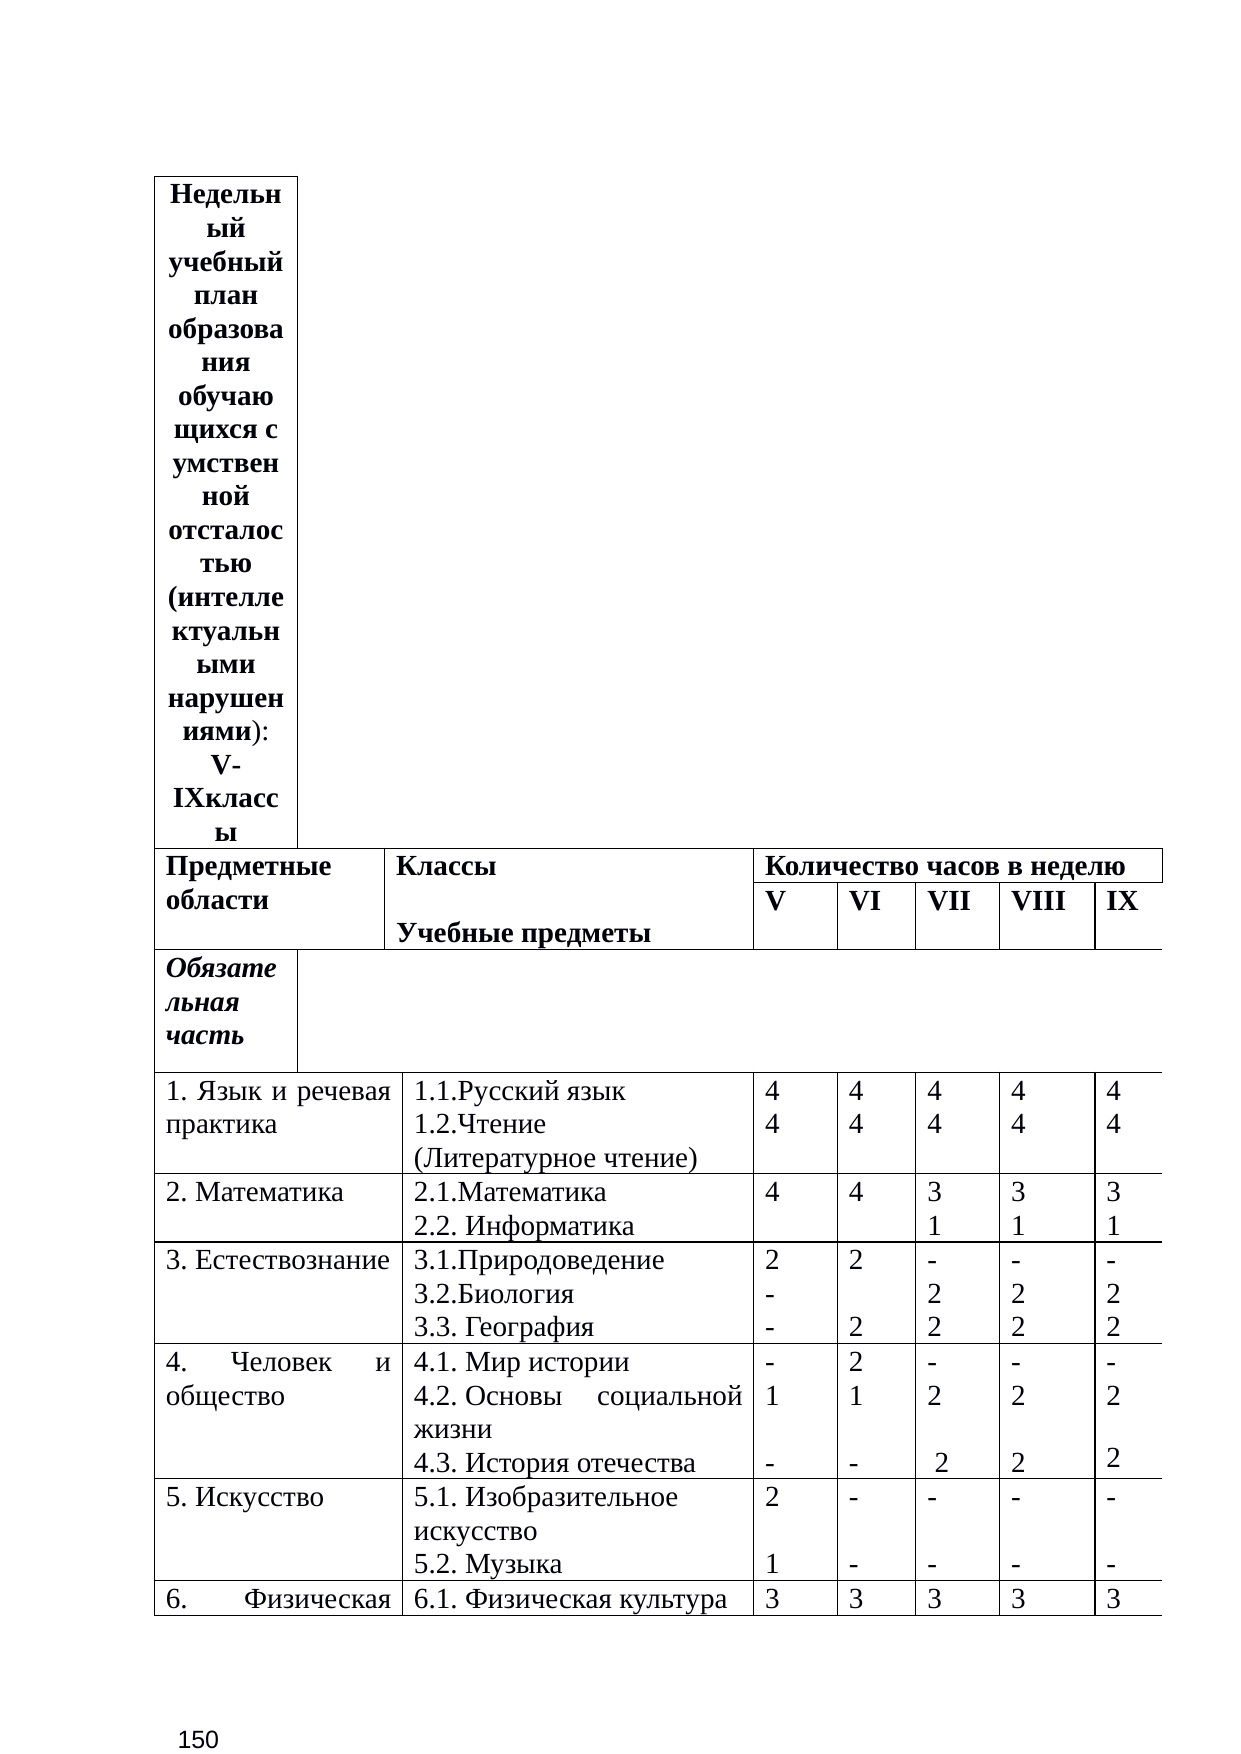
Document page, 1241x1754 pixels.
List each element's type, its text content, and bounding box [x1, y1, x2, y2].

table_cell 3 [838, 1581, 915, 1614]
table_cell 4 4 [838, 1073, 915, 1173]
table_cell 4 [754, 1174, 837, 1241]
table_cell 1.1.Русский язык 1.2.Чтение (Литературное чтение) [403, 1073, 753, 1173]
table_cell 6. Физическая [155, 1581, 402, 1614]
table_cell - 2 2 [1096, 1243, 1162, 1343]
table_cell - 2 2 [916, 1243, 999, 1343]
table_cell 4 4 [754, 1073, 837, 1173]
table_cell 2 - - [754, 1243, 837, 1343]
table_cell - - [916, 1479, 999, 1580]
table_cell 4 [838, 1174, 915, 1241]
table_cell 4.1. Мир истории 4.2. Основы социальной жизни 4.3. История отечества [403, 1344, 753, 1478]
table_cell Классы Учебные предметы [385, 849, 753, 949]
table_cell 2 2 [838, 1243, 915, 1343]
table_cell 3 [1000, 1581, 1094, 1614]
table_cell - - [1096, 1479, 1162, 1580]
table_cell 3 1 [1096, 1174, 1162, 1241]
table_cell 4. Человек и общество [155, 1344, 402, 1478]
table_cell 3 [916, 1581, 999, 1614]
table_cell 3. Естествознание [155, 1243, 402, 1343]
table_cell Количество часов в неделю [754, 849, 1162, 882]
table_cell 2. Математика [155, 1174, 402, 1241]
table_cell - 2 2 [1000, 1243, 1094, 1343]
table_cell 5. Искусство [155, 1479, 402, 1580]
table_cell - 1 - [754, 1344, 837, 1478]
table_cell 2 1 - [838, 1344, 915, 1478]
table_cell 1. Язык и речевая практика [155, 1073, 402, 1173]
table_cell 4 4 [1096, 1073, 1162, 1173]
table_cell V [754, 883, 837, 949]
table_cell 3 [1096, 1581, 1162, 1614]
table_cell 4 4 [1000, 1073, 1094, 1173]
table_cell Обязательная часть [155, 950, 297, 1072]
table_cell Предметные области [155, 849, 384, 949]
table_cell 4 4 [916, 1073, 999, 1173]
table_cell VIII [1000, 883, 1094, 949]
table_cell - 2 2 [1000, 1344, 1094, 1478]
table_cell 3 [754, 1581, 837, 1614]
table_cell 5.1. Изобразительное искусство 5.2. Музыка [403, 1479, 753, 1580]
table_cell 3 1 [916, 1174, 999, 1241]
table_cell VII [916, 883, 999, 949]
table_cell 2.1.Математика 2.2. Информатика [403, 1174, 753, 1241]
table_cell 2 1 [754, 1479, 837, 1580]
table_cell - - [838, 1479, 915, 1580]
table_cell 6.1. Физическая культура [403, 1581, 753, 1614]
table_cell 3.1.Природоведение 3.2.Биология 3.3. География [403, 1243, 753, 1343]
table_cell IX [1096, 883, 1162, 949]
table_header Недельный учебный план образования обучающихся с умственной отсталостью (интеллектуальными нарушениями): V-IXклассы [155, 177, 297, 847]
table_cell 3 1 [1000, 1174, 1094, 1241]
table_cell VI [838, 883, 915, 949]
table_cell - 2 2 [1096, 1344, 1162, 1478]
table_cell - 2 2 [916, 1344, 999, 1478]
table_cell - - [1000, 1479, 1094, 1580]
